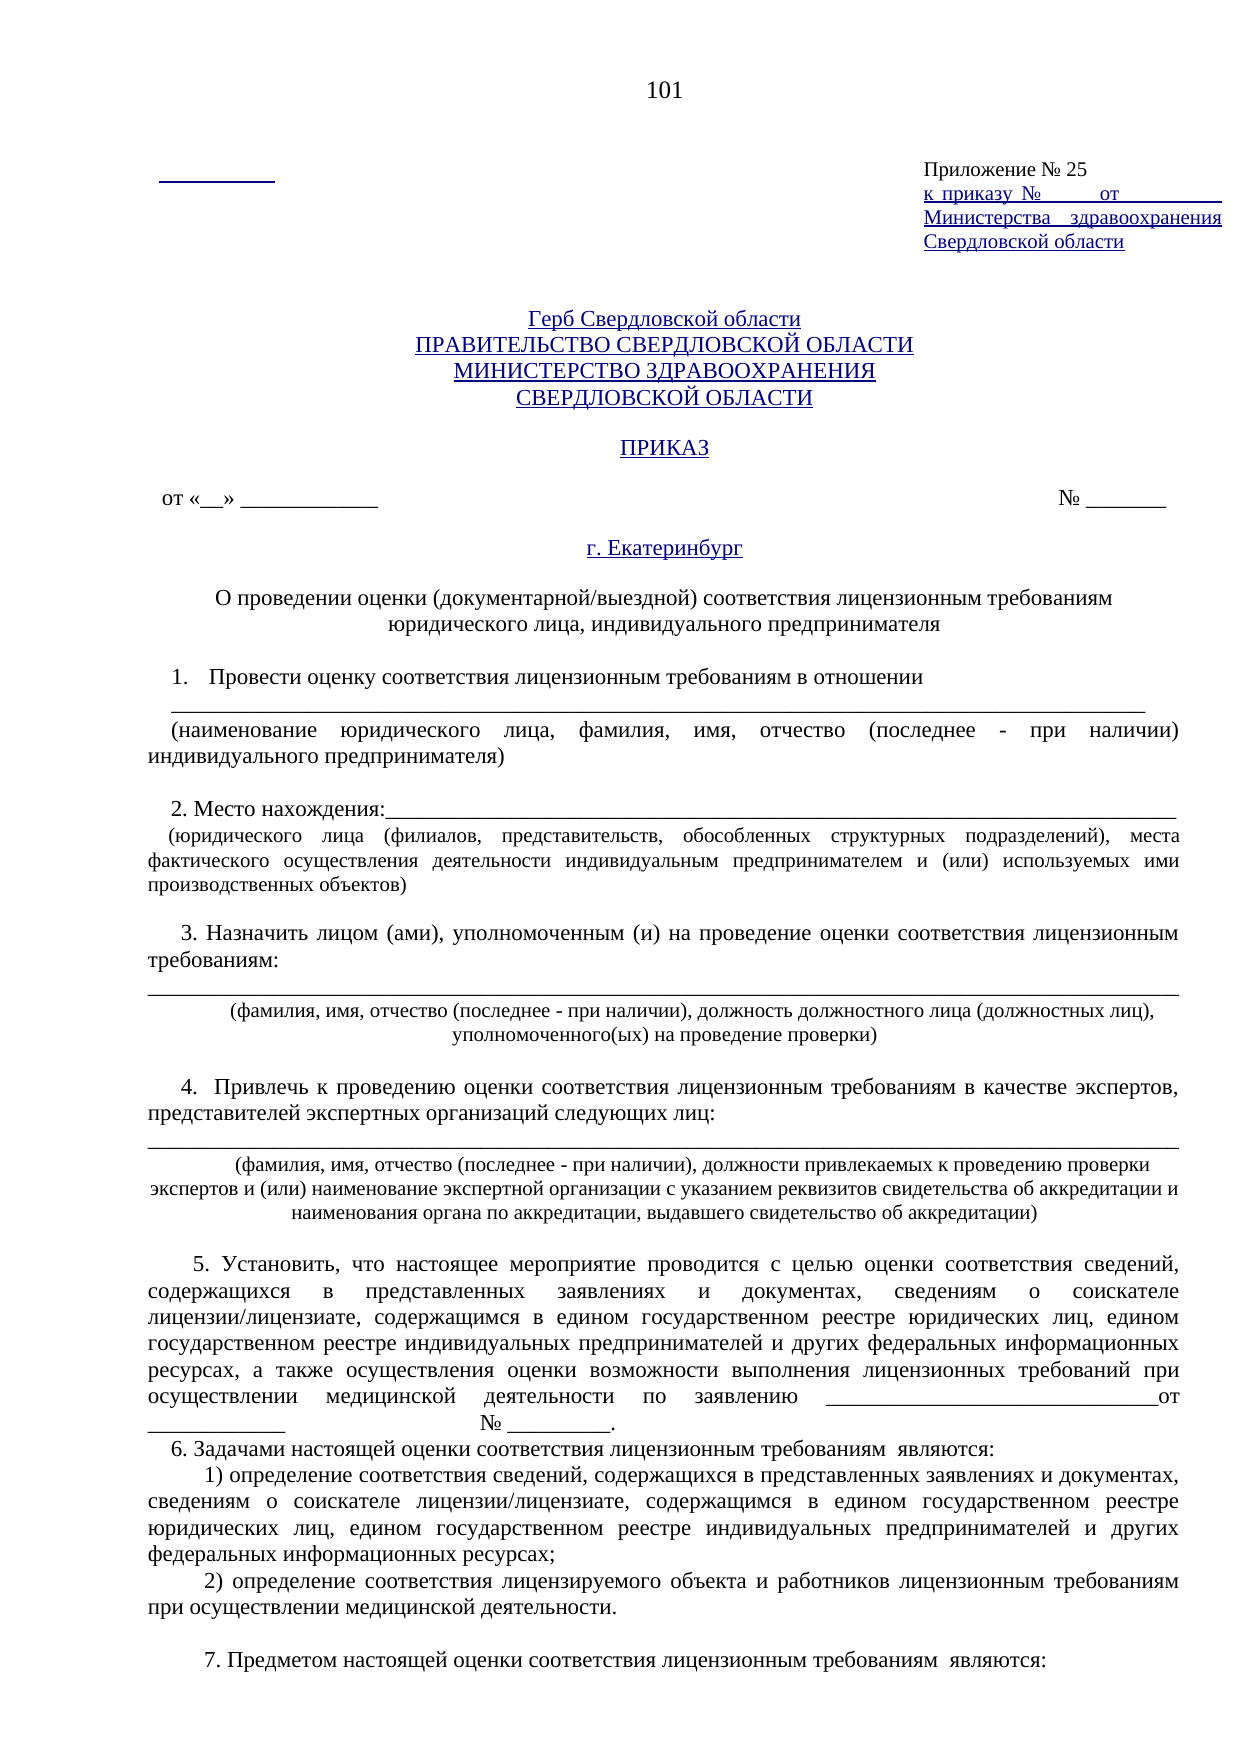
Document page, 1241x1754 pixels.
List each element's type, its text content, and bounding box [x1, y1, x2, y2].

text 2) определение соответствия лицензируемого объекта и работников лицензионным требованиям при осуществлении медицинской деятельности. [148, 1567, 1181, 1619]
text 1) определение соответствия сведений, содержащихся в представленных заявлениях и документах, сведениям о соискателе лицензии/лицензиате, содержащимся в едином государственном реестре юридических лиц, едином государственном реестре индивидуальных предпринимателей и других федеральных информационных ресурсах; [148, 1461, 1181, 1567]
text от «__» ____________ № _______ [148, 484, 1181, 510]
text 3. Назначить лицом (ами), уполномоченным (и) на проведение оценки соответствия лицензионным требованиям: __________________________________________________________________________________________ [148, 919, 1181, 998]
text СВЕРДЛОВСКОЙ ОБЛАСТИ [148, 384, 1181, 410]
text 2. Место нахождения:_____________________________________________________________________ [148, 795, 1181, 821]
text (юридического лица (филиалов, представительств, обособленных структурных подразделений), места фактического осуществления деятельности индивидуальным предпринимателем и (или) используемых ими производственных объектов) [148, 821, 1181, 896]
table_header [148, 157, 912, 277]
text 7. Предметом настоящей оценки соответствия лицензионным требованиям являются: [148, 1646, 1181, 1672]
list Провести оценку соответствия лицензионным требованиям в отношении [171, 663, 1181, 689]
table_header Приложение № 25 к приказу № ____ от _________ Министерства здравоохранения Свердловской области [912, 157, 1233, 277]
text (фамилия, имя, отчество (последнее - при наличии), должности привлекаемых к проведению проверки экспертов и (или) наименование экспертной организации с указанием реквизитов свидетельства об аккредитации и наименования органа по аккредитации, выдавшего свидетельство об аккредитации) [148, 1152, 1181, 1224]
text ПРАВИТЕЛЬСТВО СВЕРДЛОВСКОЙ ОБЛАСТИ [148, 331, 1181, 358]
text 4. Привлечь к проведению оценки соответствия лицензионным требованиям в качестве экспертов, представителей экспертных организаций следующих лиц: [148, 1073, 1181, 1126]
text г. Екатеринбург [148, 534, 1181, 560]
text ПРИКАЗ [148, 434, 1181, 460]
text __________________________________________________________________________________________ [148, 1126, 1181, 1152]
text Герб Свердловской области [148, 305, 1181, 331]
text (фамилия, имя, отчество (последнее - при наличии), должность должностного лица (должностных лиц), уполномоченного(ых) на проведение проверки) [148, 998, 1181, 1046]
text _____________________________________________________________________________________ [171, 689, 1181, 716]
text (наименование юридического лица, фамилия, имя, отчество (последнее - при наличии) индивидуального предпринимателя) [148, 716, 1181, 768]
text МИНИСТЕРСТВО ЗДРАВООХРАНЕНИЯ [148, 358, 1181, 384]
text О проведении оценки (документарной/выездной) соответствия лицензионным требованиям юридического лица, индивидуального предпринимателя [148, 584, 1181, 637]
text 6. Задачами настоящей оценки соответствия лицензионным требованиям являются: [148, 1435, 1181, 1461]
text 5. Установить, что настоящее мероприятие проводится с целью оценки соответствия сведений, содержащихся в представленных заявлениях и документах, сведениям о соискателе лицензии/лицензиате, содержащимся в едином государственном реестре юридических лиц, едином государственном реестре индивидуальных предпринимателей и других федеральных информационных ресурсах, а также осуществления оценки возможности выполнения лицензионных требований при осуществлении медицинской деятельности по заявлению _____________________________от ____________ № _________. [148, 1250, 1181, 1435]
